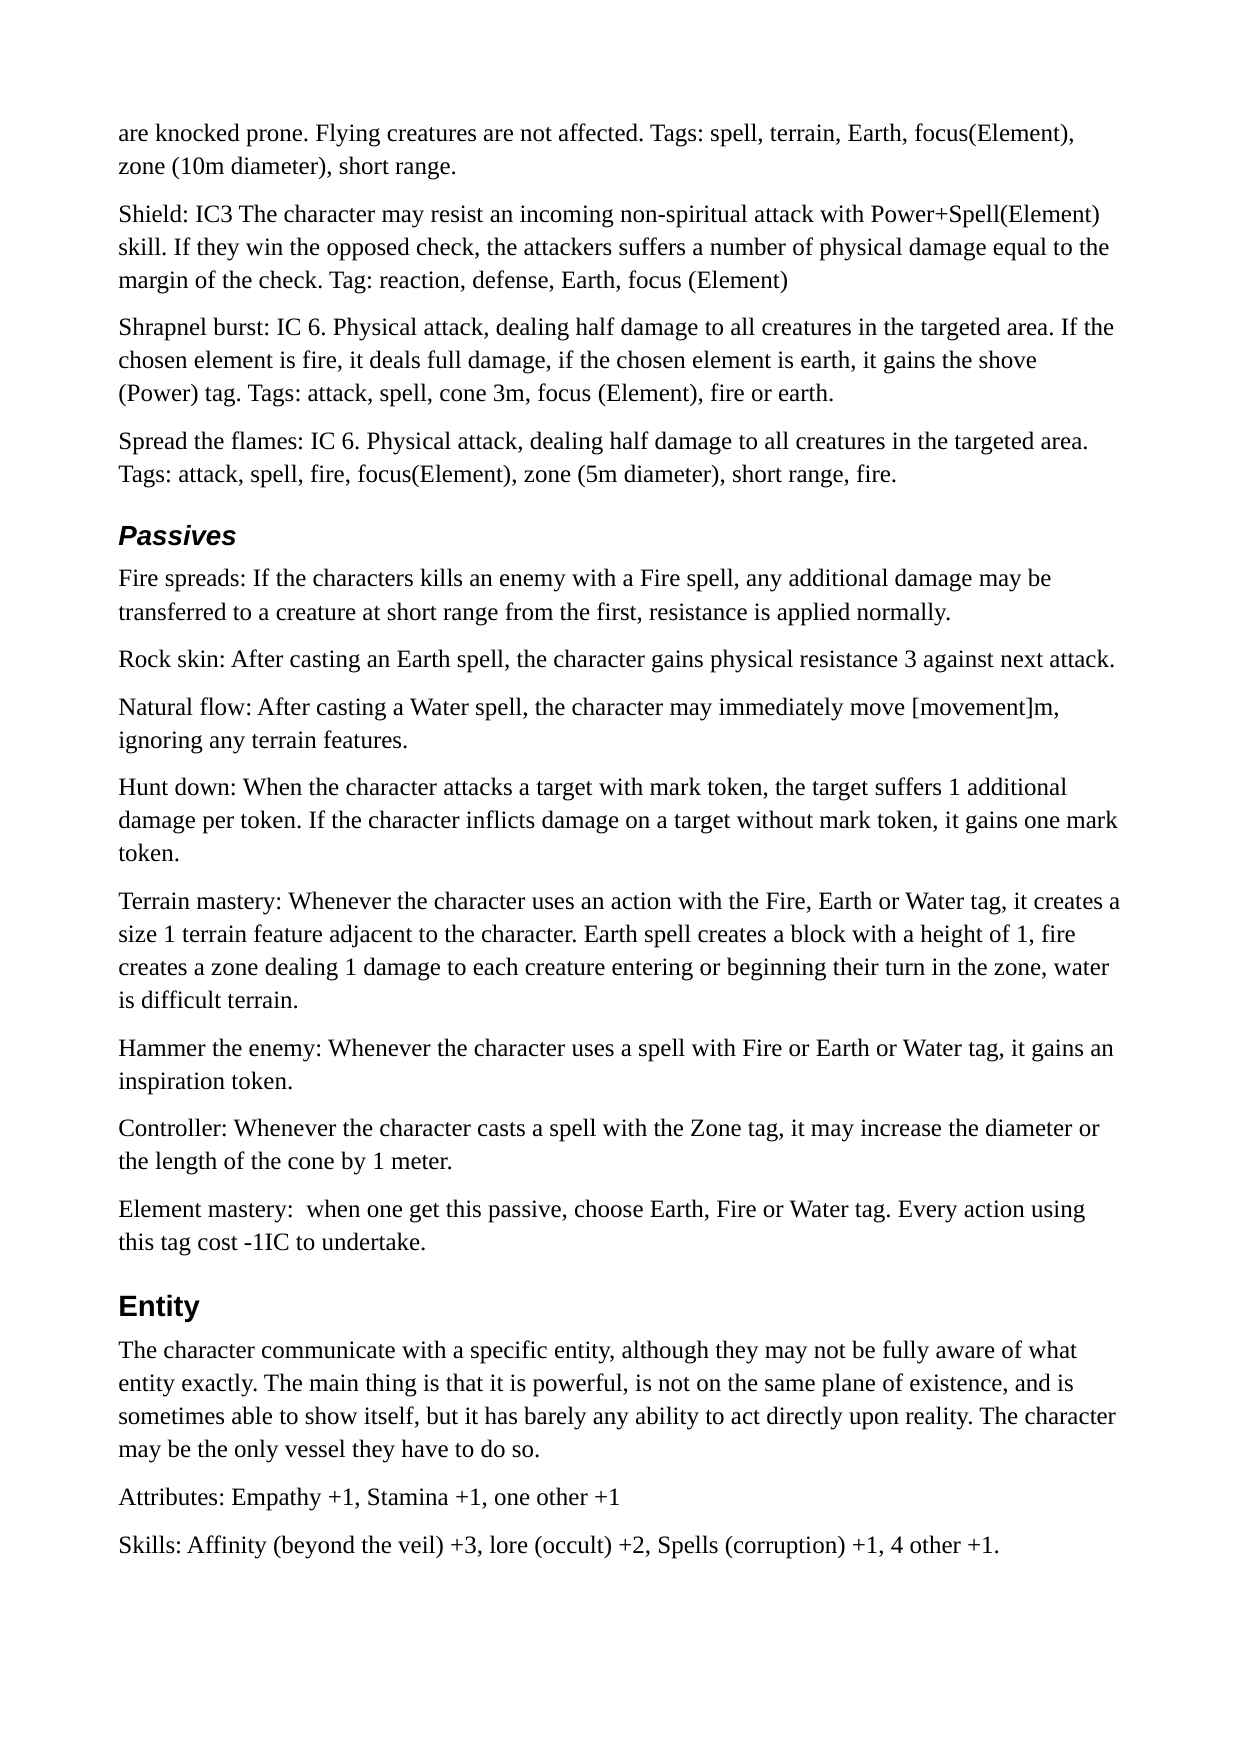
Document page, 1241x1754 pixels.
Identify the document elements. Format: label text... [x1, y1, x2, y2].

text Fire spreads: If the characters kills an enemy with a Fire spell, any additional damage may be transferred to a creature at short range from the first, resistance is applied normally. [118, 563, 1122, 625]
subtitle Passives [118, 519, 1122, 551]
text are knocked prone. Flying creatures are not affected. Tags: spell, terrain, Earth, focus(Element), zone (10m diameter), short range. [118, 118, 1122, 180]
text Rock skin: After casting an Earth spell, the character gains physical resistance 3 against next attack. [118, 644, 1122, 673]
text Spread the flames: IC 6. Physical attack, dealing half damage to all creatures in the targeted area. Tags: attack, spell, fire, focus(Element), zone (5m diameter), short range, fire. [118, 426, 1122, 488]
subtitle Entity [118, 1289, 1122, 1323]
text Element mastery: when one get this passive, choose Earth, Fire or Water tag. Every action using this tag cost -1IC to undertake. [118, 1194, 1122, 1256]
text Terrain mastery: Whenever the character uses an action with the Fire, Earth or Water tag, it creates a size 1 terrain feature adjacent to the character. Earth spell creates a block with a height of 1, fire creates a zone dealing 1 damage to each creature entering or beginning their turn in the zone, water is difficult terrain. [118, 886, 1122, 1014]
text Shield: IC3 The character may resist an incoming non-spiritual attack with Power+Spell(Element) skill. If they win the opposed check, the attackers suffers a number of physical damage equal to the margin of the check. Tag: reaction, defense, Earth, focus (Element) [118, 199, 1122, 293]
text Attributes: Empathy +1, Stamina +1, one other +1 [118, 1482, 1122, 1511]
text Shrapnel burst: IC 6. Physical attack, dealing half damage to all creatures in the targeted area. If the chosen element is fire, it deals full damage, if the chosen element is earth, it gains the shove (Power) tag. Tags: attack, spell, cone 3m, focus (Element), fire or earth. [118, 312, 1122, 407]
text Controller: Whenever the character casts a spell with the Zone tag, it may increase the diameter or the length of the cone by 1 meter. [118, 1113, 1122, 1175]
text Natural flow: After casting a Water spell, the character may immediately move [movement]m, ignoring any terrain features. [118, 692, 1122, 753]
text Skills: Affinity (beyond the veil) +3, lore (occult) +2, Spells (corruption) +1, 4 other +1. [118, 1530, 1122, 1558]
text Hammer the enemy: Whenever the character uses a spell with Fire or Earth or Water tag, it gains an inspiration token. [118, 1033, 1122, 1094]
text Hunt down: When the character attacks a target with mark token, the target suffers 1 additional damage per token. If the character inflicts damage on a target without mark token, it gains one mark token. [118, 772, 1122, 867]
text The character communicate with a specific entity, although they may not be fully aware of what entity exactly. The main thing is that it is powerful, is not on the same plane of existence, and is sometimes able to show itself, but it has barely any ability to act directly upon reality. The character may be the only vessel they have to do so. [118, 1335, 1122, 1463]
